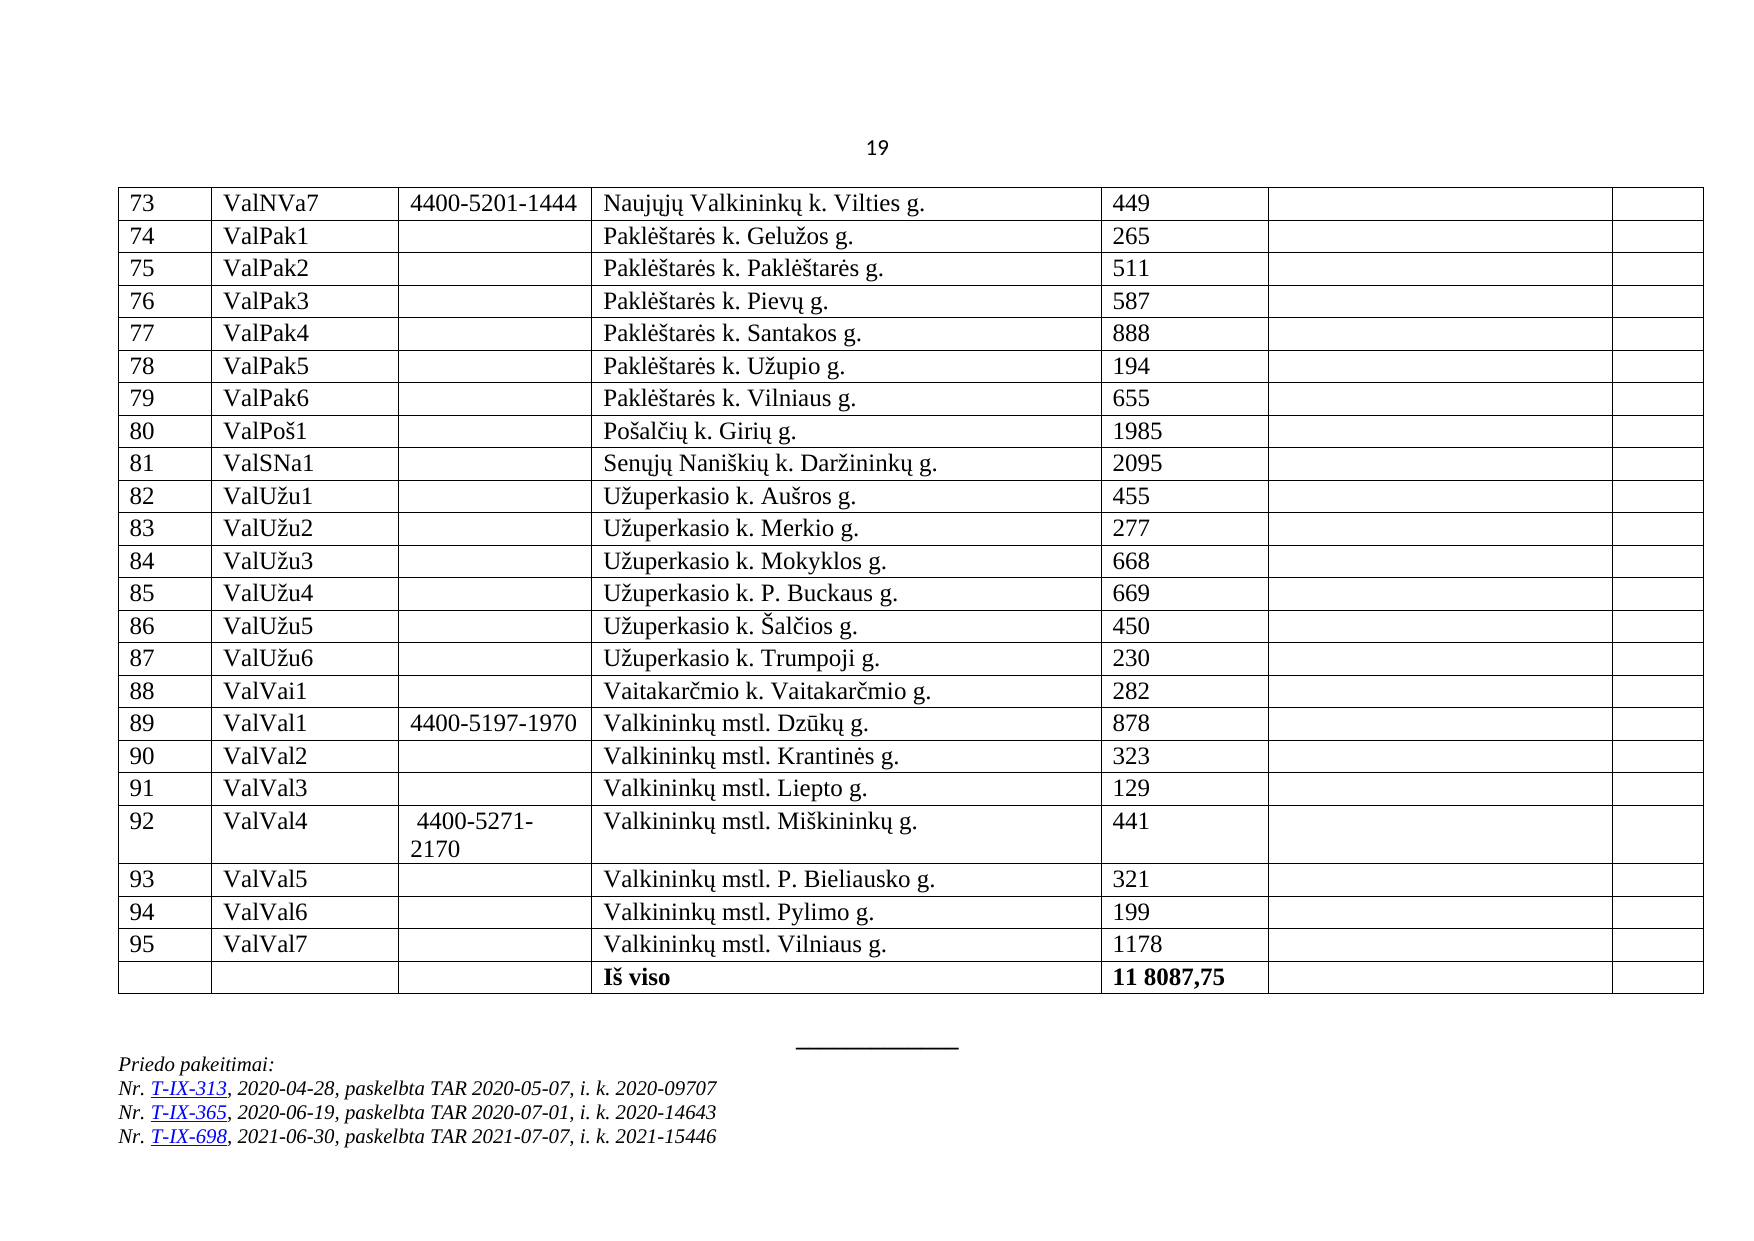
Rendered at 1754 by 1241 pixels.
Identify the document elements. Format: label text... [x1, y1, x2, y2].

table_cell ValUžu1 [212, 481, 398, 512]
table_cell [1613, 383, 1703, 415]
table_cell 441 [1102, 806, 1268, 863]
table_cell Paklėštarės k. Pievų g. [592, 286, 1101, 317]
table_cell ValPoš1 [212, 416, 398, 447]
table_cell Paklėštarės k. Vilniaus g. [592, 383, 1101, 415]
table_cell Naujųjų Valkininkų k. Vilties g. [592, 188, 1101, 220]
table_cell [399, 448, 591, 480]
table_cell Užuperkasio k. Trumpoji g. [592, 643, 1101, 675]
table_cell ValUžu5 [212, 611, 398, 642]
table_cell 4400-5201-1444 [399, 188, 591, 220]
table_cell 85 [119, 578, 211, 610]
table_cell ValUžu4 [212, 578, 398, 610]
table_cell [1613, 416, 1703, 447]
table_cell ValPak6 [212, 383, 398, 415]
table_cell Užuperkasio k. Aušros g. [592, 481, 1101, 512]
table_cell Paklėštarės k. Gelužos g. [592, 221, 1101, 252]
table_cell 265 [1102, 221, 1268, 252]
table_cell [399, 864, 591, 896]
table_cell 129 [1102, 773, 1268, 805]
table_cell ValSNa1 [212, 448, 398, 480]
table_cell 88 [119, 676, 211, 707]
table_cell 277 [1102, 513, 1268, 545]
table_cell 86 [119, 611, 211, 642]
table_cell [1269, 611, 1612, 642]
table_cell [1269, 546, 1612, 577]
table_cell [1613, 611, 1703, 642]
table_cell 511 [1102, 253, 1268, 285]
text Nr. T-IX-365, 2020-06-19, paskelbta TAR 2020-07-01, i. k. 2020-14643 [118, 1100, 1636, 1124]
text _____________ [118, 1023, 1636, 1052]
table_cell [1613, 286, 1703, 317]
table_cell Valkininkų mstl. Dzūkų g. [592, 708, 1101, 740]
table_cell [1613, 773, 1703, 805]
table_cell [1269, 221, 1612, 252]
table_cell ValVai1 [212, 676, 398, 707]
table_cell 74 [119, 221, 211, 252]
table_cell Senųjų Naniškių k. Daržininkų g. [592, 448, 1101, 480]
table_cell [399, 416, 591, 447]
table_cell [399, 513, 591, 545]
table_cell Valkininkų mstl. Pylimo g. [592, 897, 1101, 928]
table_cell 587 [1102, 286, 1268, 317]
table_cell Užuperkasio k. Šalčios g. [592, 611, 1101, 642]
table_cell 199 [1102, 897, 1268, 928]
table_cell 2095 [1102, 448, 1268, 480]
table_cell ValUžu6 [212, 643, 398, 675]
table_cell [399, 286, 591, 317]
table_cell 655 [1102, 383, 1268, 415]
table_cell [399, 897, 591, 928]
table_cell 75 [119, 253, 211, 285]
table_cell [1269, 929, 1612, 961]
table_cell [1269, 286, 1612, 317]
table_cell [1269, 741, 1612, 772]
table_cell [1269, 643, 1612, 675]
table_cell 83 [119, 513, 211, 545]
table_cell 80 [119, 416, 211, 447]
table_cell [1613, 578, 1703, 610]
table_cell [1269, 416, 1612, 447]
table_cell 4400-5271-2170 [399, 806, 591, 863]
table_cell ValVal6 [212, 897, 398, 928]
table_cell [1613, 253, 1703, 285]
table_cell 95 [119, 929, 211, 961]
table_cell Iš viso [592, 962, 1101, 993]
table_cell [399, 676, 591, 707]
table_cell [1269, 481, 1612, 512]
table_cell 194 [1102, 351, 1268, 382]
table_cell ValPak2 [212, 253, 398, 285]
table_cell 92 [119, 806, 211, 863]
table_cell 81 [119, 448, 211, 480]
table_cell 90 [119, 741, 211, 772]
table_cell Vaitakarčmio k. Vaitakarčmio g. [592, 676, 1101, 707]
table_cell [399, 611, 591, 642]
table_cell 4400-5197-1970 [399, 708, 591, 740]
table_cell Valkininkų mstl. Vilniaus g. [592, 929, 1101, 961]
table_cell [1613, 676, 1703, 707]
table_cell 91 [119, 773, 211, 805]
text Nr. T-IX-698, 2021-06-30, paskelbta TAR 2021-07-07, i. k. 2021-15446 [118, 1124, 1636, 1148]
table_cell [1613, 962, 1703, 993]
table_cell [1613, 318, 1703, 350]
table_cell [1269, 676, 1612, 707]
table_cell [399, 578, 591, 610]
table_cell 282 [1102, 676, 1268, 707]
table_cell [1613, 741, 1703, 772]
table_cell Valkininkų mstl. Miškininkų g. [592, 806, 1101, 863]
table_cell [1613, 929, 1703, 961]
table_cell 94 [119, 897, 211, 928]
table_cell 888 [1102, 318, 1268, 350]
table_cell Užuperkasio k. P. Buckaus g. [592, 578, 1101, 610]
table_cell [1269, 578, 1612, 610]
table_cell ValNVa7 [212, 188, 398, 220]
table_cell ValPak1 [212, 221, 398, 252]
table_cell Valkininkų mstl. P. Bieliausko g. [592, 864, 1101, 896]
table_cell ValVal2 [212, 741, 398, 772]
table_cell ValVal1 [212, 708, 398, 740]
table_cell 84 [119, 546, 211, 577]
table_cell [1269, 318, 1612, 350]
table_cell [1269, 253, 1612, 285]
table_cell [399, 546, 591, 577]
table_cell Paklėštarės k. Užupio g. [592, 351, 1101, 382]
table_cell [1613, 546, 1703, 577]
table_cell [399, 741, 591, 772]
table_cell [399, 351, 591, 382]
table_cell Paklėštarės k. Santakos g. [592, 318, 1101, 350]
table_cell 11 8087,75 [1102, 962, 1268, 993]
table_cell [1269, 448, 1612, 480]
table_cell 78 [119, 351, 211, 382]
table_cell [1269, 962, 1612, 993]
table_cell ValVal7 [212, 929, 398, 961]
table_cell [1269, 383, 1612, 415]
table_cell [212, 962, 398, 993]
table_cell ValUžu3 [212, 546, 398, 577]
text Nr. T-IX-313, 2020-04-28, paskelbta TAR 2020-05-07, i. k. 2020-09707 [118, 1076, 1636, 1100]
table_cell [1613, 708, 1703, 740]
table_cell 450 [1102, 611, 1268, 642]
table_cell 1985 [1102, 416, 1268, 447]
table_cell [1269, 773, 1612, 805]
text Priedo pakeitimai: [118, 1052, 1636, 1076]
table_cell Paklėštarės k. Paklėštarės g. [592, 253, 1101, 285]
table_cell [1613, 806, 1703, 863]
table_cell 669 [1102, 578, 1268, 610]
table_cell [1269, 188, 1612, 220]
table_cell [1269, 513, 1612, 545]
table_cell 89 [119, 708, 211, 740]
table_cell ValPak5 [212, 351, 398, 382]
table_cell Užuperkasio k. Merkio g. [592, 513, 1101, 545]
table_cell [1269, 351, 1612, 382]
table_cell [399, 929, 591, 961]
table_cell 79 [119, 383, 211, 415]
table_cell 455 [1102, 481, 1268, 512]
table_cell 82 [119, 481, 211, 512]
table_cell ValUžu2 [212, 513, 398, 545]
table_cell [1269, 806, 1612, 863]
table_cell [1613, 481, 1703, 512]
table_cell Valkininkų mstl. Liepto g. [592, 773, 1101, 805]
table_cell [1613, 513, 1703, 545]
table_cell 321 [1102, 864, 1268, 896]
table_cell [1613, 643, 1703, 675]
table_cell [1613, 221, 1703, 252]
table_cell [1269, 897, 1612, 928]
table_cell [1269, 708, 1612, 740]
table_cell 668 [1102, 546, 1268, 577]
table_cell Valkininkų mstl. Krantinės g. [592, 741, 1101, 772]
table_cell [399, 253, 591, 285]
table_cell [399, 481, 591, 512]
table_cell ValVal5 [212, 864, 398, 896]
table_cell [399, 221, 591, 252]
table_cell [1613, 351, 1703, 382]
table_cell [1613, 864, 1703, 896]
table_cell 76 [119, 286, 211, 317]
table_cell 449 [1102, 188, 1268, 220]
table_cell 230 [1102, 643, 1268, 675]
table_cell 73 [119, 188, 211, 220]
table_cell [1613, 448, 1703, 480]
table_cell [399, 383, 591, 415]
table_cell [399, 962, 591, 993]
table_cell 1178 [1102, 929, 1268, 961]
table_cell [1269, 864, 1612, 896]
table_cell [399, 318, 591, 350]
table_cell 77 [119, 318, 211, 350]
table_cell 323 [1102, 741, 1268, 772]
table_cell [399, 643, 591, 675]
table_cell [399, 773, 591, 805]
table_cell Pošalčių k. Girių g. [592, 416, 1101, 447]
table_cell Užuperkasio k. Mokyklos g. [592, 546, 1101, 577]
table_cell ValVal4 [212, 806, 398, 863]
table_cell [119, 962, 211, 993]
table_cell ValVal3 [212, 773, 398, 805]
table_cell 87 [119, 643, 211, 675]
table_cell ValPak3 [212, 286, 398, 317]
table_cell [1613, 188, 1703, 220]
table_cell [1613, 897, 1703, 928]
table_cell 93 [119, 864, 211, 896]
table_cell ValPak4 [212, 318, 398, 350]
table_cell 878 [1102, 708, 1268, 740]
